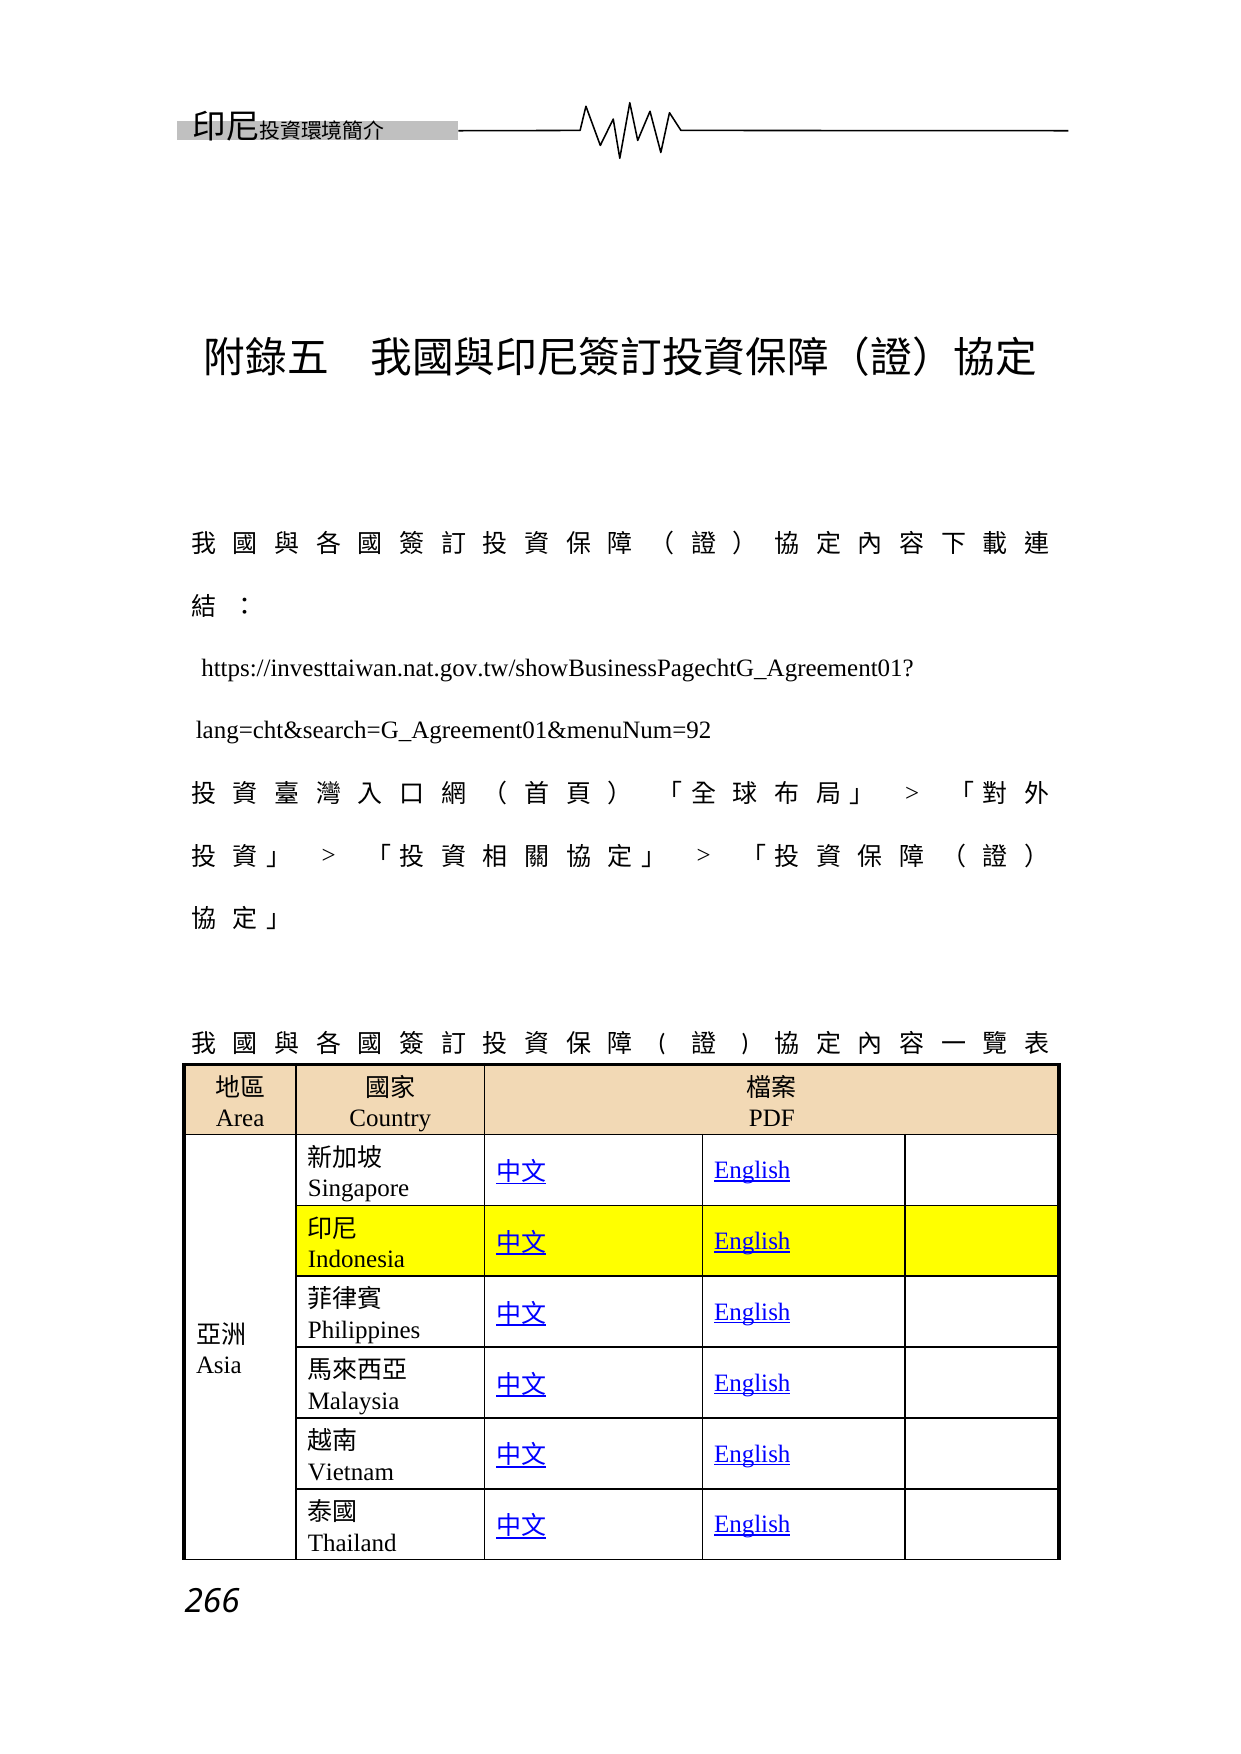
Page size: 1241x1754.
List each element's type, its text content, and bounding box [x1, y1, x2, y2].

text 投資臺灣入口網（首頁）「全球布局」>「對外投資」>「投資相關協定」>「投資保障（證）協定」 [183, 750, 1058, 938]
table_cell [906, 1490, 1057, 1559]
table_cell English [703, 1348, 904, 1417]
table_header 國家 Country [297, 1066, 484, 1134]
table_cell 菲律賓 Philippines [297, 1277, 484, 1346]
table_cell English [703, 1490, 904, 1559]
table_cell 中文 [485, 1206, 702, 1275]
table_cell English [703, 1206, 904, 1275]
table_cell English [703, 1419, 904, 1488]
table_cell [906, 1277, 1057, 1346]
table_cell 中文 [485, 1490, 702, 1559]
table_cell 馬來西亞 Malaysia [297, 1348, 484, 1417]
text 附錄五 我國與印尼簽訂投資保障（證）協定 [183, 313, 1058, 375]
table_cell 中文 [485, 1135, 702, 1204]
table_header 地區 Area [186, 1066, 295, 1134]
table_cell English [703, 1277, 904, 1346]
table_cell 亞洲 Asia [186, 1135, 295, 1559]
table_cell 泰國 Thailand [297, 1490, 484, 1559]
table_cell [906, 1348, 1057, 1417]
text 我國與各國簽訂投資保障(證)協定內容一覽表 [183, 1000, 1058, 1063]
text https://investtaiwan.nat.gov.tw/showBusinessPagechtG_Agreement01?lang=cht&search=G_Agreement01&menuNum=92 [183, 625, 1058, 750]
table_cell English [703, 1135, 904, 1204]
table_header 檔案 PDF [485, 1066, 1057, 1134]
table_cell 新加坡 Singapore [297, 1135, 484, 1204]
table_cell 中文 [485, 1348, 702, 1417]
text 我國與各國簽訂投資保障（證）協定內容下載連結： [183, 500, 1058, 625]
table_cell 印尼 Indonesia [297, 1206, 484, 1275]
table_cell 越南 Vietnam [297, 1419, 484, 1488]
table_cell [906, 1206, 1057, 1275]
table_cell [906, 1419, 1057, 1488]
table_cell 中文 [485, 1419, 702, 1488]
table_cell [906, 1135, 1057, 1204]
table_cell 中文 [485, 1277, 702, 1346]
